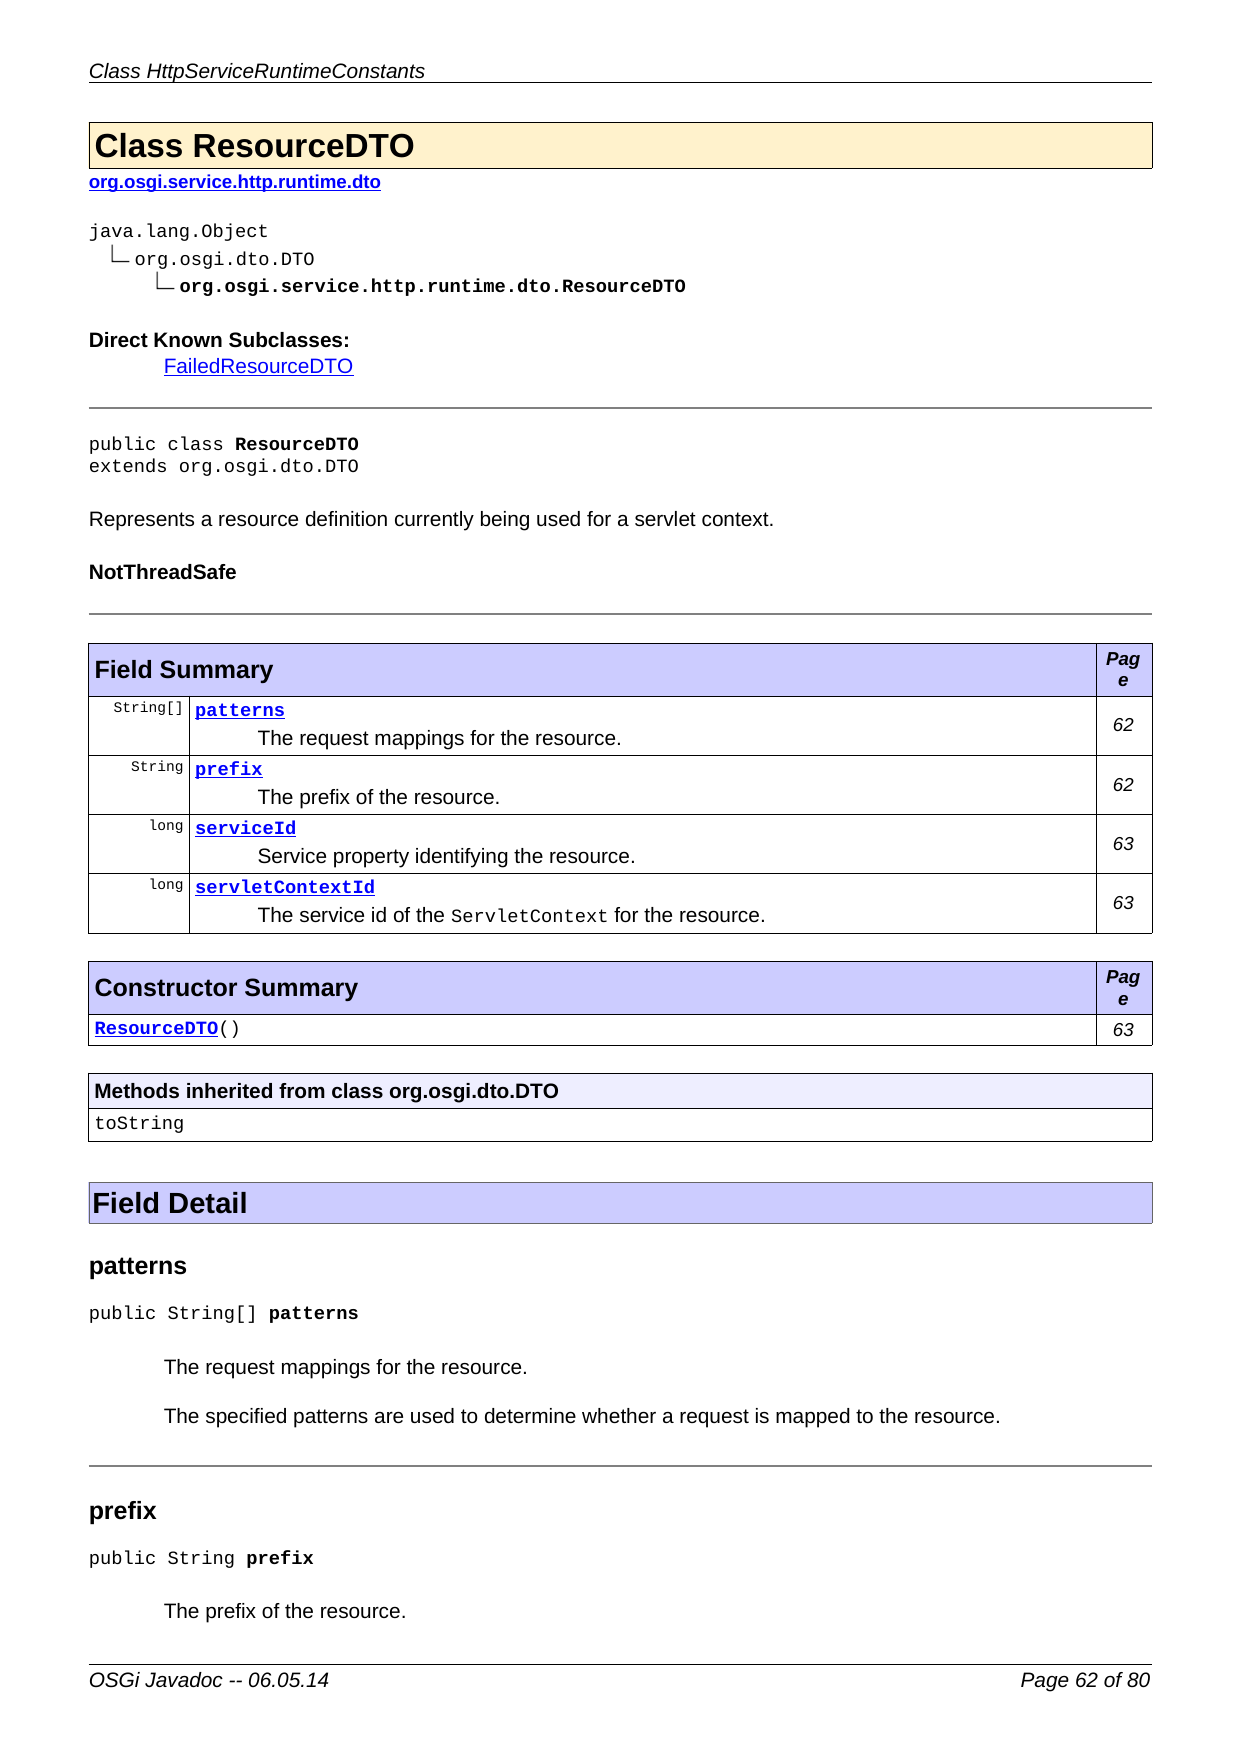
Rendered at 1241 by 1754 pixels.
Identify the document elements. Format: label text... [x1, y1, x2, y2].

subtitle prefix [88, 1496, 1152, 1524]
text java.lang.Object [88, 222, 1152, 243]
subtitle Direct Known Subclasses: [88, 327, 1152, 351]
table_cell 60 [1097, 874, 1152, 933]
table_header Page [1097, 644, 1152, 696]
text org.osgi.dto.DTO [88, 243, 1152, 271]
text The request mappings for the resource. [163, 1354, 1152, 1378]
table_cell long [89, 874, 189, 933]
table_cell servletContextId The service id of the ServletContext for the resource. [190, 874, 1096, 933]
table_cell patterns The request mappings for the resource. [190, 697, 1096, 754]
text NotThreadSafe [88, 560, 1152, 584]
table_cell String[] [89, 697, 189, 754]
text Represents a resource definition currently being used for a servlet context. [88, 507, 1152, 531]
text org.osgi.service.http.runtime.dto.ResourceDTO [88, 271, 1152, 298]
subtitle patterns [88, 1251, 1152, 1280]
table_cell ResourceDTO() [89, 1015, 1096, 1045]
table_cell 60 [1097, 1015, 1152, 1045]
text org.osgi.service.http.runtime.dto [88, 171, 1152, 193]
text public String[] patterns [88, 1304, 1152, 1325]
subtitle Field Detail [90, 1183, 1152, 1223]
table_header Methods inherited from class org.osgi.dto.DTO [89, 1074, 1152, 1108]
table_cell 59 [1097, 756, 1152, 814]
table_header Page [1097, 962, 1152, 1014]
text public class ResourceDTO [88, 435, 1152, 456]
picture [111, 243, 135, 266]
table_cell serviceId Service property identifying the resource. [190, 815, 1096, 873]
subtitle Class ResourceDTO [90, 123, 1152, 168]
text FailedResourceDTO [163, 354, 1152, 378]
table_cell 59 [1097, 697, 1152, 754]
table_cell toString [89, 1109, 1152, 1141]
text The specified patterns are used to determine whether a request is mapped to the resource. [163, 1403, 1152, 1427]
text extends org.osgi.dto.DTO [88, 456, 1152, 478]
table_cell 60 [1097, 815, 1152, 873]
table_cell prefix The prefix of the resource. [190, 756, 1096, 814]
picture [156, 270, 180, 293]
table_header Constructor Summary [89, 962, 1096, 1014]
table_cell String [89, 756, 189, 814]
text public String prefix [88, 1548, 1152, 1570]
text The prefix of the resource. [163, 1599, 1152, 1623]
table_cell long [89, 815, 189, 873]
table_header Field Summary [89, 644, 1096, 696]
